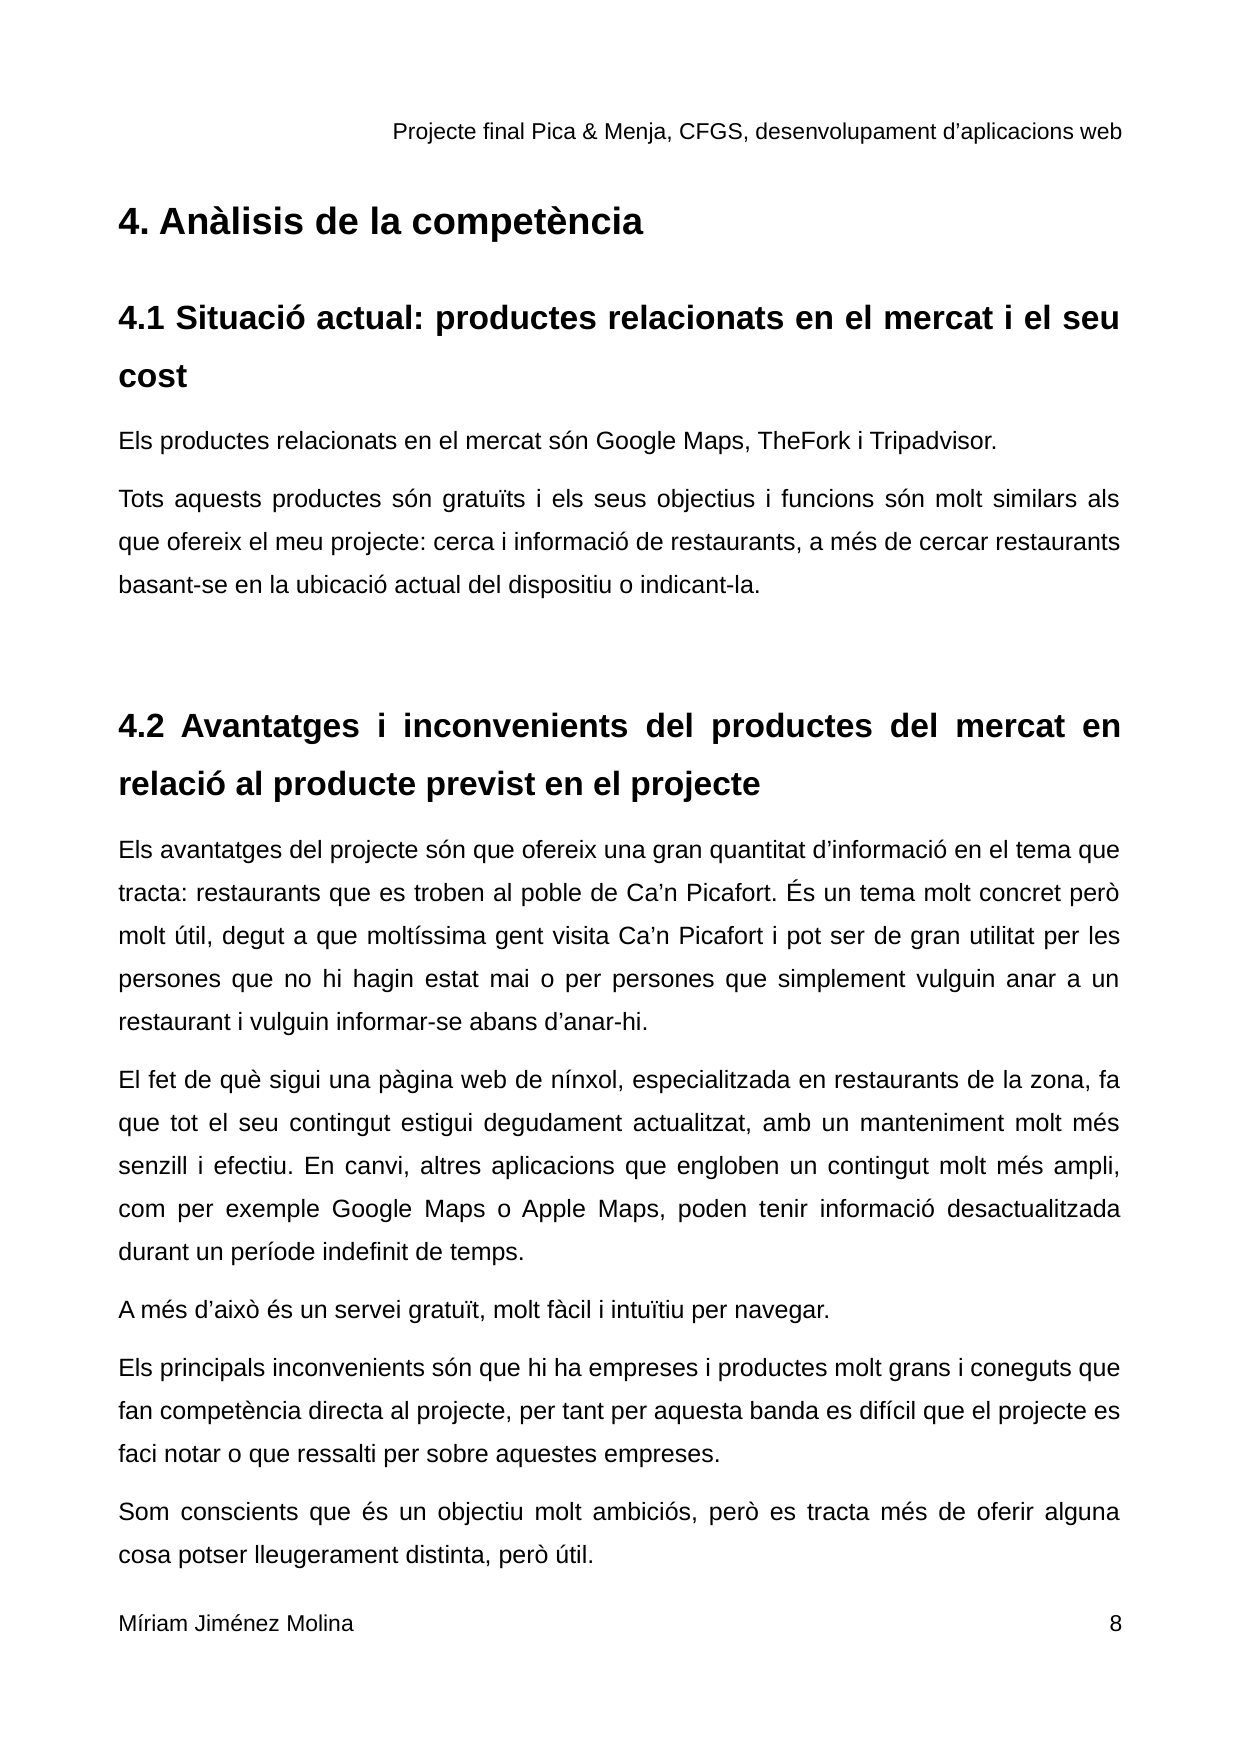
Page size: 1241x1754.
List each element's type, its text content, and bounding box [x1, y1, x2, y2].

subtitle 4. Anàlisis de la competència [118, 199, 1122, 243]
text Som conscients que és un objectiu molt ambiciós, però es tracta més de oferir alguna cosa potser lleugerament distinta, però útil. [118, 1497, 1122, 1568]
text Els productes relacionats en el mercat són Google Maps, TheFork i Tripadvisor. [118, 426, 1122, 455]
subtitle 4.1 Situació actual: productes relacionats en el mercat i el seu cost [118, 298, 1122, 394]
subtitle 4.2 Avantatges i inconvenients del productes del mercat en relació al producte previst en el projecte [118, 706, 1122, 803]
text El fet de què sigui una pàgina web de nínxol, especialitzada en restaurants de la zona, fa que tot el seu contingut estigui degudament actualitzat, amb un manteniment molt més senzill i efectiu. En canvi, altres aplicacions que engloben un contingut molt més ampli, com per exemple Google Maps o Apple Maps, poden tenir informació desactualitzada durant un període indefinit de temps. [118, 1065, 1122, 1266]
text A més d’això és un servei gratuït, molt fàcil i intuïtiu per navegar. [118, 1295, 1122, 1324]
text Tots aquests productes són gratuïts i els seus objectius i funcions són molt similars als que ofereix el meu projecte: cerca i informació de restaurants, a més de cercar restaurants basant-se en la ubicació actual del dispositiu o indicant-la. [118, 484, 1122, 599]
text Els principals inconvenients són que hi ha empreses i productes molt grans i coneguts que fan competència directa al projecte, per tant per aquesta banda es difícil que el projecte es faci notar o que ressalti per sobre aquestes empreses. [118, 1353, 1122, 1468]
text Els avantatges del projecte són que ofereix una gran quantitat d’informació en el tema que tracta: restaurants que es troben al poble de Ca’n Picafort. És un tema molt concret però molt útil, degut a que moltíssima gent visita Ca’n Picafort i pot ser de gran utilitat per les persones que no hi hagin estat mai o per persones que simplement vulguin anar a un restaurant i vulguin informar-se abans d’anar-hi. [118, 834, 1122, 1036]
